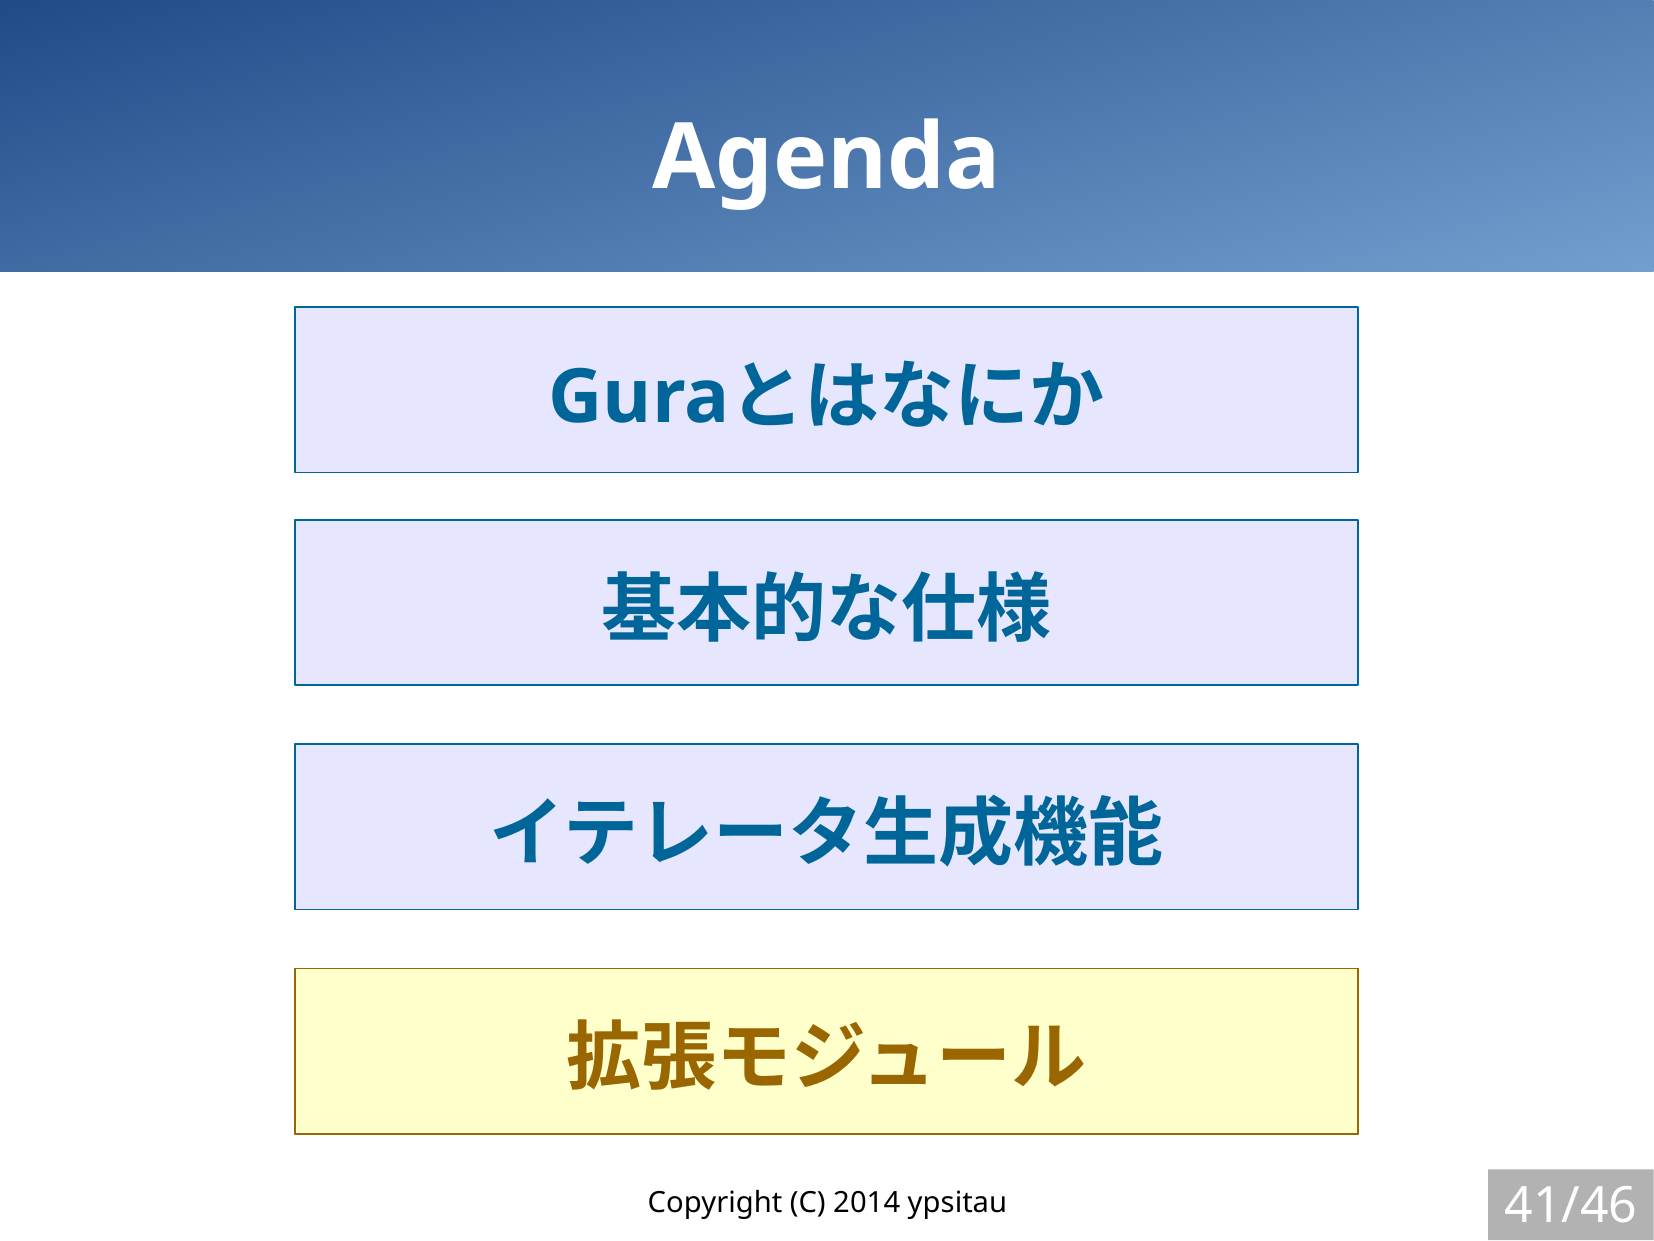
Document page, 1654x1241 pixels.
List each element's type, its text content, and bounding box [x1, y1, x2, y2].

text_box イテレータ生成機能 [295, 744, 1359, 910]
text_box 拡張モジュール [295, 968, 1359, 1134]
title Agenda [82, 49, 1571, 257]
text_box 基本的な仕様 [295, 519, 1359, 686]
text_box Guraとはなにか [295, 307, 1359, 473]
